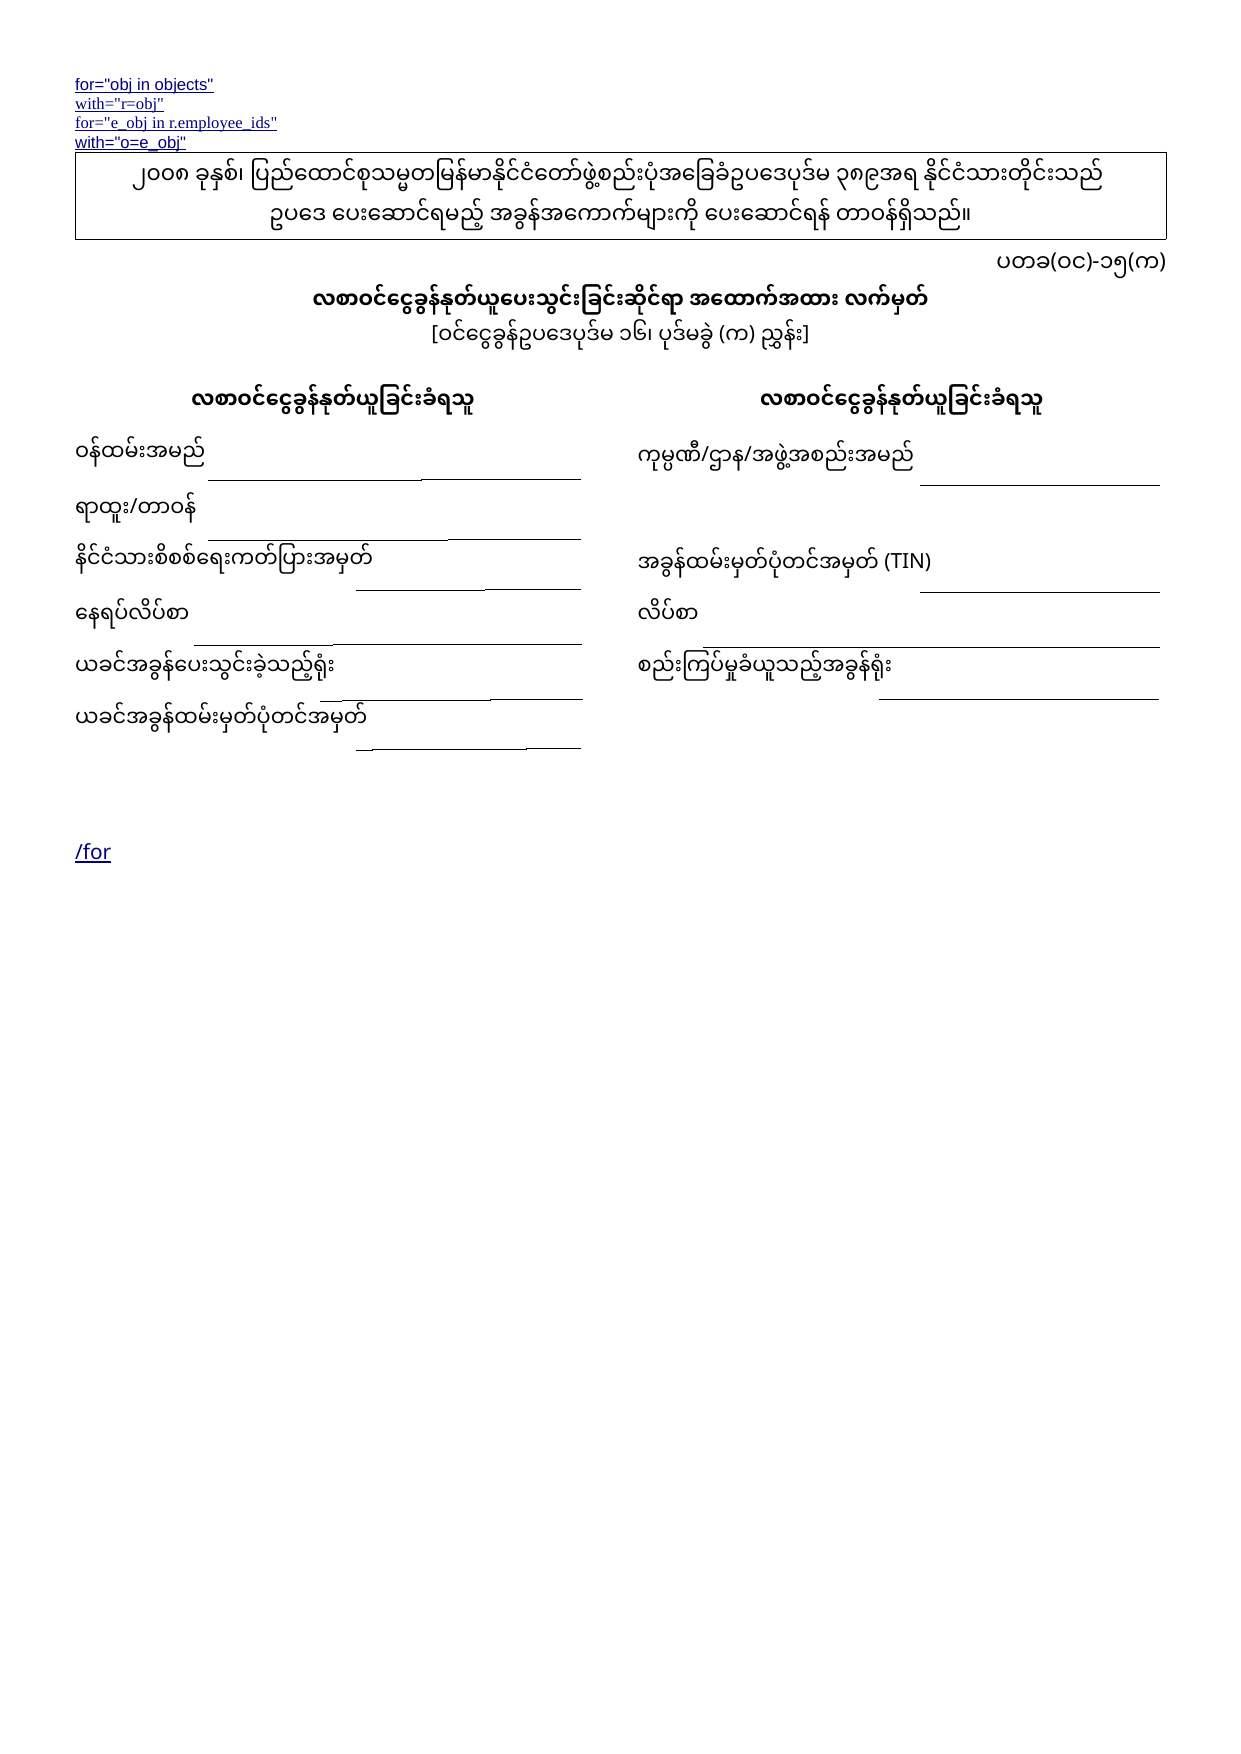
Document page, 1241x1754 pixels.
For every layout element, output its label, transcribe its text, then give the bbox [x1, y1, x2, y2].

table_header လစာဝင်ငွေခွန်နုတ်ယူပေးသွင်းခြင်းဆိုင်ရာ အထောက်အထား လက်မှတ် [ဝင်ငွေခွန်ဥပဒေပုဒ်မ ၁၆၊ ပုဒ်မခွဲ (က) ညွှန်း] [75, 287, 1166, 352]
text /for [75, 837, 1166, 865]
table_header လစာဝင်ငွေခွန်နုတ်ယူခြင်းခံရသူ [638, 381, 1166, 433]
table_cell [591, 595, 637, 647]
table_cell ရာထူး/တာဝန် [75, 485, 591, 540]
table_cell ယခင်အခွန်ပေးသွင်းခဲ့သည့်ရုံး [75, 647, 591, 699]
text for="obj in objects" [75, 75, 1166, 94]
text with="r=obj" [75, 94, 1166, 113]
table_cell အခွန်ထမ်းမှတ်ပုံတင်အမှတ် (TIN) [638, 540, 1166, 595]
table_header လစာဝင်ငွေခွန်နုတ်ယူခြင်းခံရသူ [75, 381, 591, 433]
table_cell ယခင်အခွန်ထမ်းမှတ်ပုံတင်အမှတ် [75, 699, 591, 752]
table_cell [591, 699, 637, 752]
table_cell [591, 433, 637, 485]
table_cell [591, 485, 637, 540]
table_cell လိပ်စာ [638, 595, 1166, 647]
table_cell [591, 540, 637, 595]
table_cell နိင်ငံသားစိစစ်ရေးကတ်ပြားအမှတ် [75, 540, 591, 595]
table_cell နေရပ်လိပ်စာ [75, 595, 591, 647]
table_cell ဝန်ထမ်းအမည် [75, 433, 591, 485]
table_cell စည်းကြပ်မှုခံယူသည့်အခွန်ရုံး [638, 647, 1166, 752]
table_header ပတခ(ဝင)-၁၅(က) [75, 240, 1166, 287]
table_cell ကုမ္ပဏီ/ဌာန/အဖွဲ့အစည်းအမည် [638, 433, 1166, 540]
table_cell [591, 647, 637, 699]
table_header ၂၀၀၈ ခုနှစ်၊ ပြည်ထောင်စုသမ္မတမြန်မာနိုင်ငံတော်ဖွဲ့စည်းပုံအခြေခံဥပဒေပုဒ်မ ၃၈၉အရ နိုင်ငံသားတိုင်းသည် ဥပ‌ဒေ ပေးဆောင်ရမည့် အခွန်အကောက်များကို ပေးဆောင်ရန် တာဝန်ရှိသည်။ [76, 153, 1166, 239]
text for="e_obj in r.employee_ids" [75, 113, 1166, 132]
text with="o=e_obj" [75, 132, 1166, 152]
table_header [591, 381, 637, 433]
